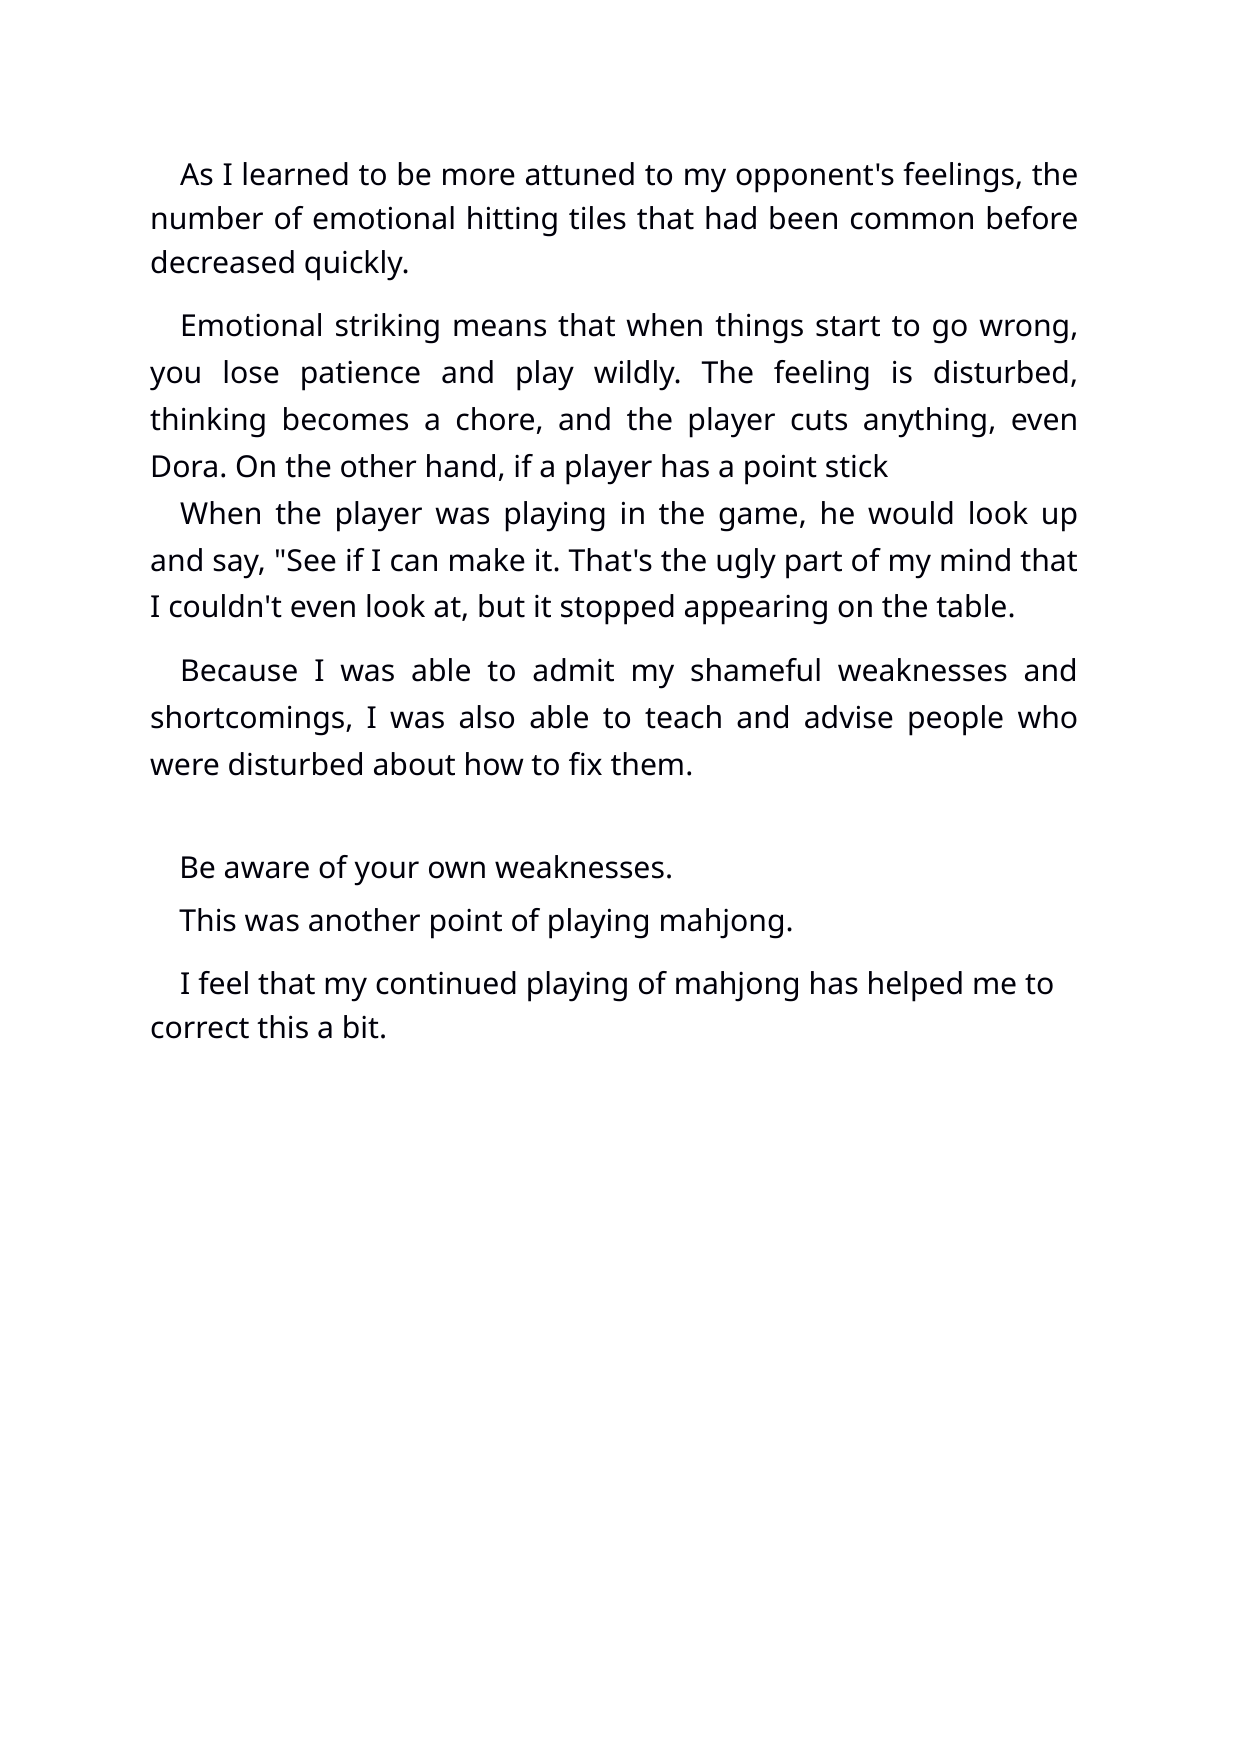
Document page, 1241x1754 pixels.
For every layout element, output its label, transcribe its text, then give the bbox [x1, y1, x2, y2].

text I feel that my continued playing of mahjong has helped me to correct this a bit. [150, 959, 1079, 1048]
text Because I was able to admit my shameful weaknesses and shortcomings, I was also able to teach and advise people who were disturbed about how to fix them. [150, 644, 1079, 785]
text As I learned to be more attuned to my opponent's feelings, the number of emotional hitting tiles that had been common before decreased quickly. [150, 150, 1079, 282]
text Emotional striking means that when things start to go wrong, you lose patience and play wildly. The feeling is disturbed, thinking becomes a chore, and the player cuts anything, even Dora. On the other hand, if a player has a point stick [150, 299, 1079, 487]
text Be aware of your own weaknesses. [179, 854, 1090, 884]
text This was another point of playing mahjong. [179, 907, 1090, 937]
text When the player was playing in the game, he would look up and say, "See if I can make it. That's the ugly part of my mind that I couldn't even look at, but it stopped appearing on the table. [150, 487, 1079, 627]
